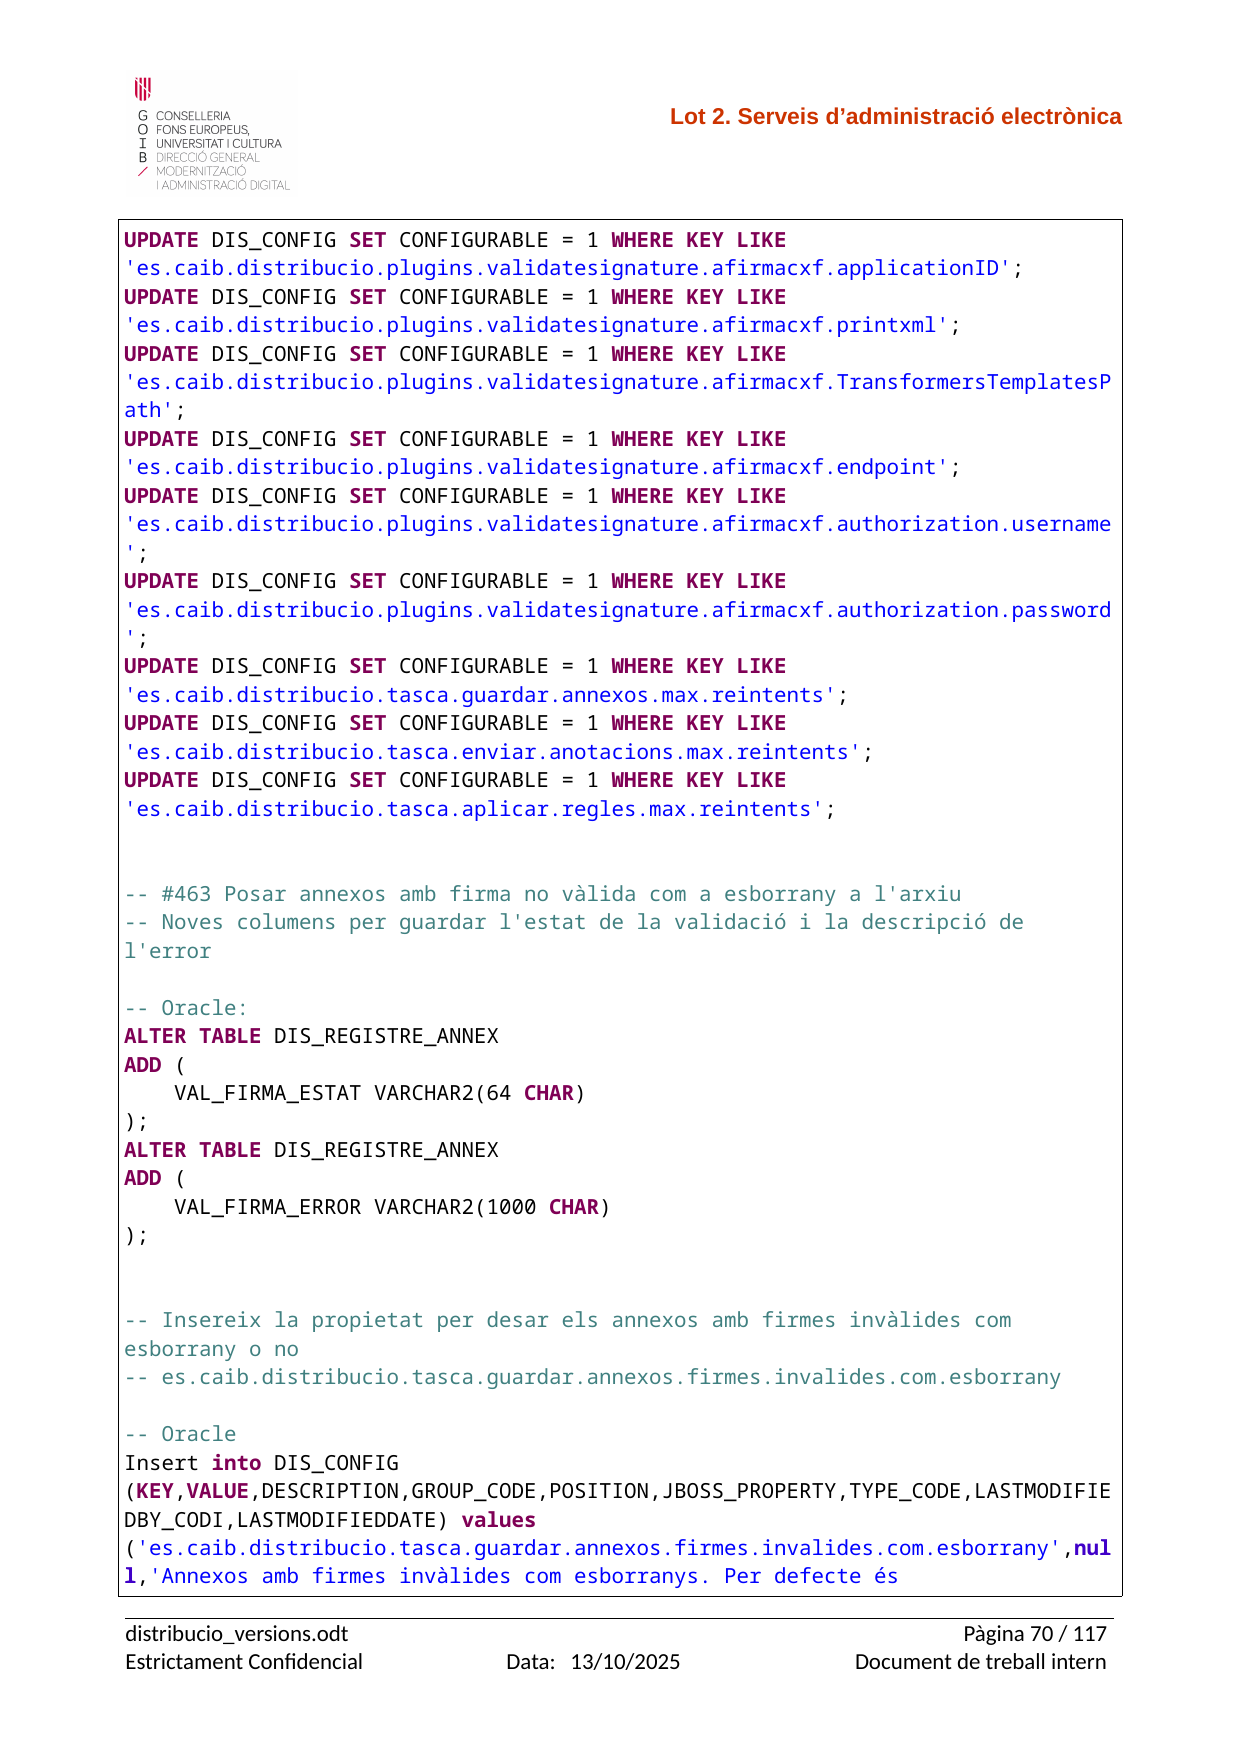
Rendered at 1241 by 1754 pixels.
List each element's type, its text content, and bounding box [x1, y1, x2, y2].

table_header UPDATE DIS_CONFIG SET CONFIGURABLE = 1 WHERE KEY LIKE 'es.caib.distribucio.plugins.validatesignature.afirmacxf.applicationID'; UPDATE DIS_CONFIG SET CONFIGURABLE = 1 WHERE KEY LIKE 'es.caib.distribucio.plugins.validatesignature.afirmacxf.printxml'; UPDATE DIS_CONFIG SET CONFIGURABLE = 1 WHERE KEY LIKE 'es.caib.distribucio.plugins.validatesignature.afirmacxf.TransformersTemplatesPath'; UPDATE DIS_CONFIG SET CONFIGURABLE = 1 WHERE KEY LIKE 'es.caib.distribucio.plugins.validatesignature.afirmacxf.endpoint'; UPDATE DIS_CONFIG SET CONFIGURABLE = 1 WHERE KEY LIKE 'es.caib.distribucio.plugins.validatesignature.afirmacxf.authorization.username'; UPDATE DIS_CONFIG SET CONFIGURABLE = 1 WHERE KEY LIKE 'es.caib.distribucio.plugins.validatesignature.afirmacxf.authorization.password'; UPDATE DIS_CONFIG SET CONFIGURABLE = 1 WHERE KEY LIKE 'es.caib.distribucio.tasca.guardar.annexos.max.reintents'; UPDATE DIS_CONFIG SET CONFIGURABLE = 1 WHERE KEY LIKE 'es.caib.distribucio.tasca.enviar.anotacions.max.reintents'; UPDATE DIS_CONFIG SET CONFIGURABLE = 1 WHERE KEY LIKE 'es.caib.distribucio.tasca.aplicar.regles.max.reintents'; -- #463 Posar annexos amb firma no vàlida com a esborrany a l'arxiu -- Noves columens per guardar l'estat de la validació i la descripció de l'error -- Oracle: ALTER TABLE DIS_REGISTRE_ANNEX ADD ( VAL_FIRMA_ESTAT VARCHAR2(64 CHAR) ); ALTER TABLE DIS_REGISTRE_ANNEX ADD ( VAL_FIRMA_ERROR VARCHAR2(1000 CHAR) ); -- Insereix la propietat per desar els annexos amb firmes invàlides com esborrany o no -- es.caib.distribucio.tasca.guardar.annexos.firmes.invalides.com.esborrany -- Oracle Insert into DIS_CONFIG (KEY,VALUE,DESCRIPTION,GROUP_CODE,POSITION,JBOSS_PROPERTY,TYPE_CODE,LASTMODIFIEDBY_CODI,LASTMODIFIEDDATE) values ('es.caib.distribucio.tasca.guardar.annexos.firmes.invalides.com.esborrany',null,'Annexos amb firmes invàlides com esborranys. Per defecte és [119, 220, 1122, 1596]
picture [126, 70, 299, 197]
